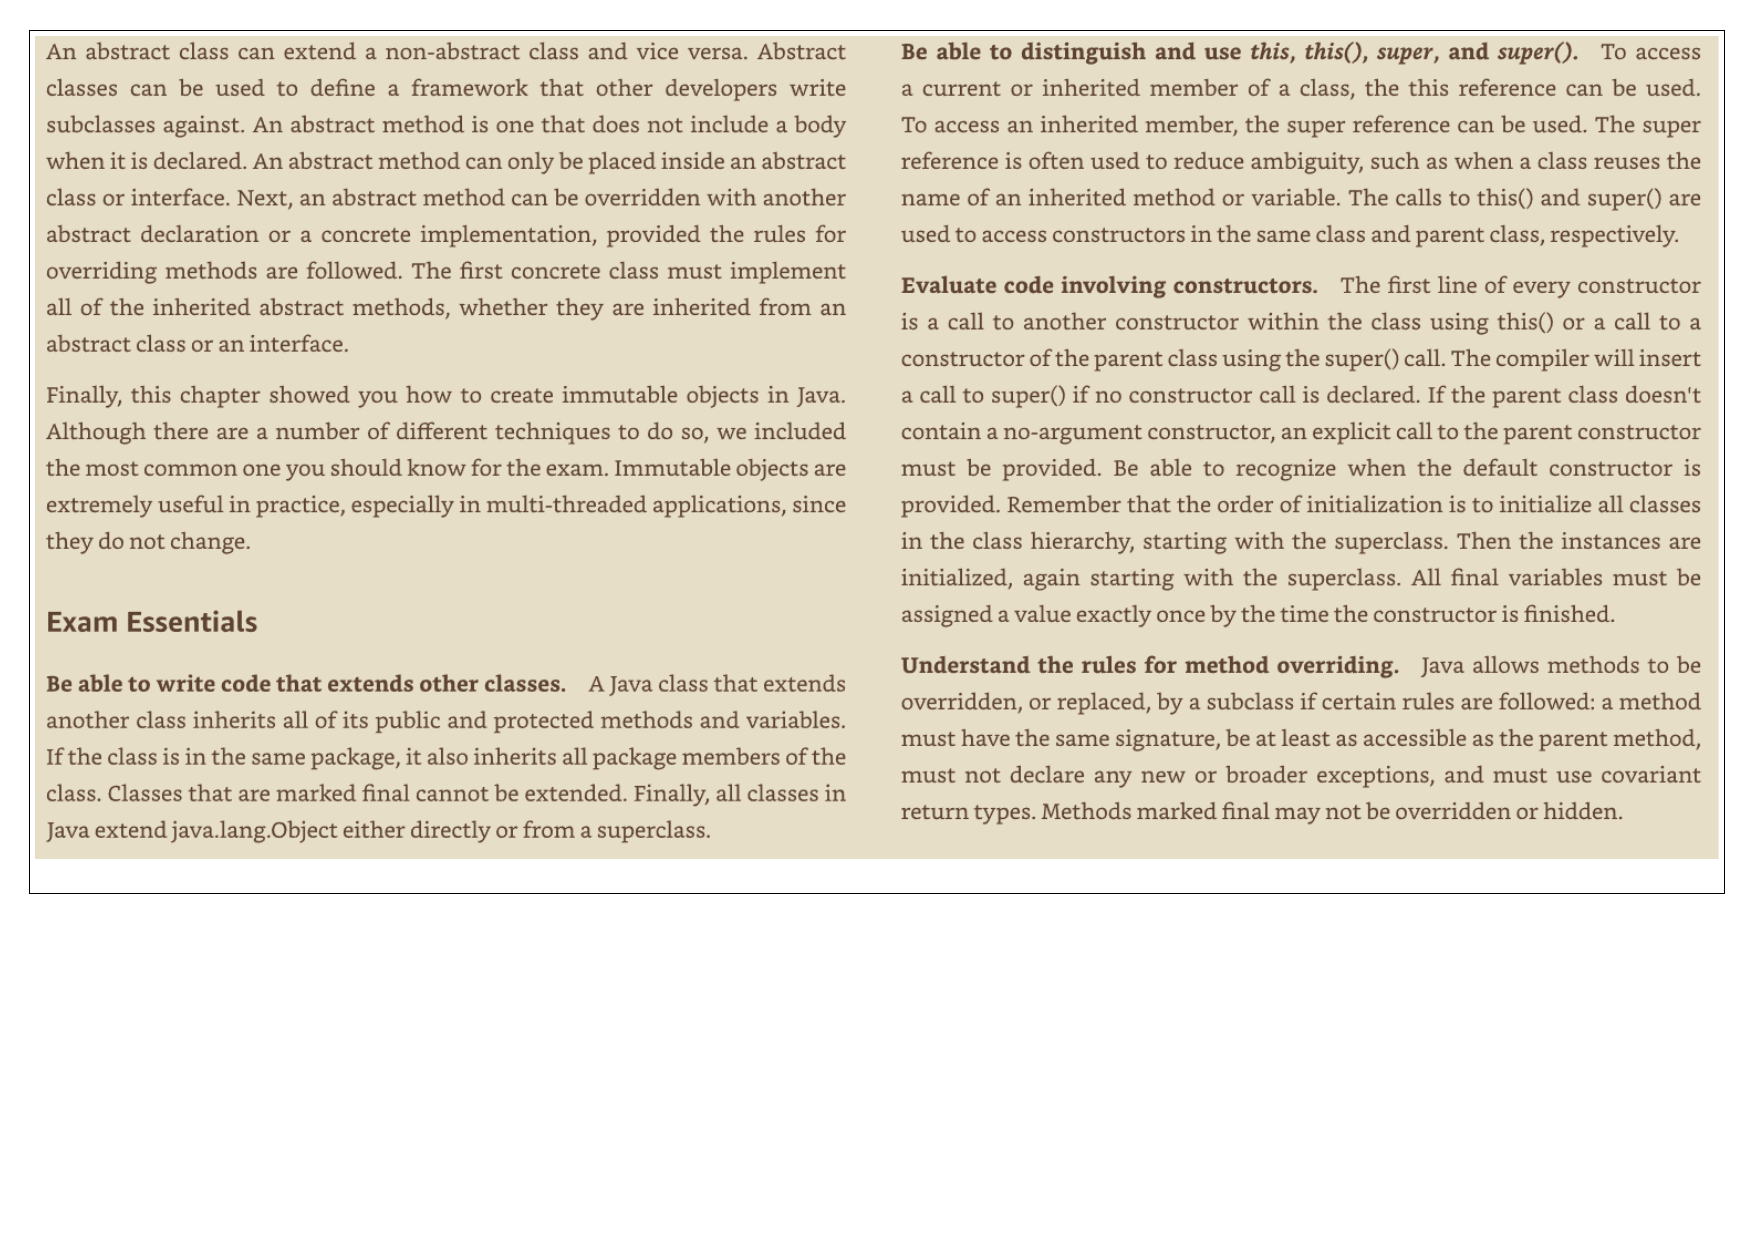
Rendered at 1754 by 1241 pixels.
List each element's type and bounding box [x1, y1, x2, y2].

table_cell [30, 31, 1724, 893]
picture [35, 36, 1719, 859]
